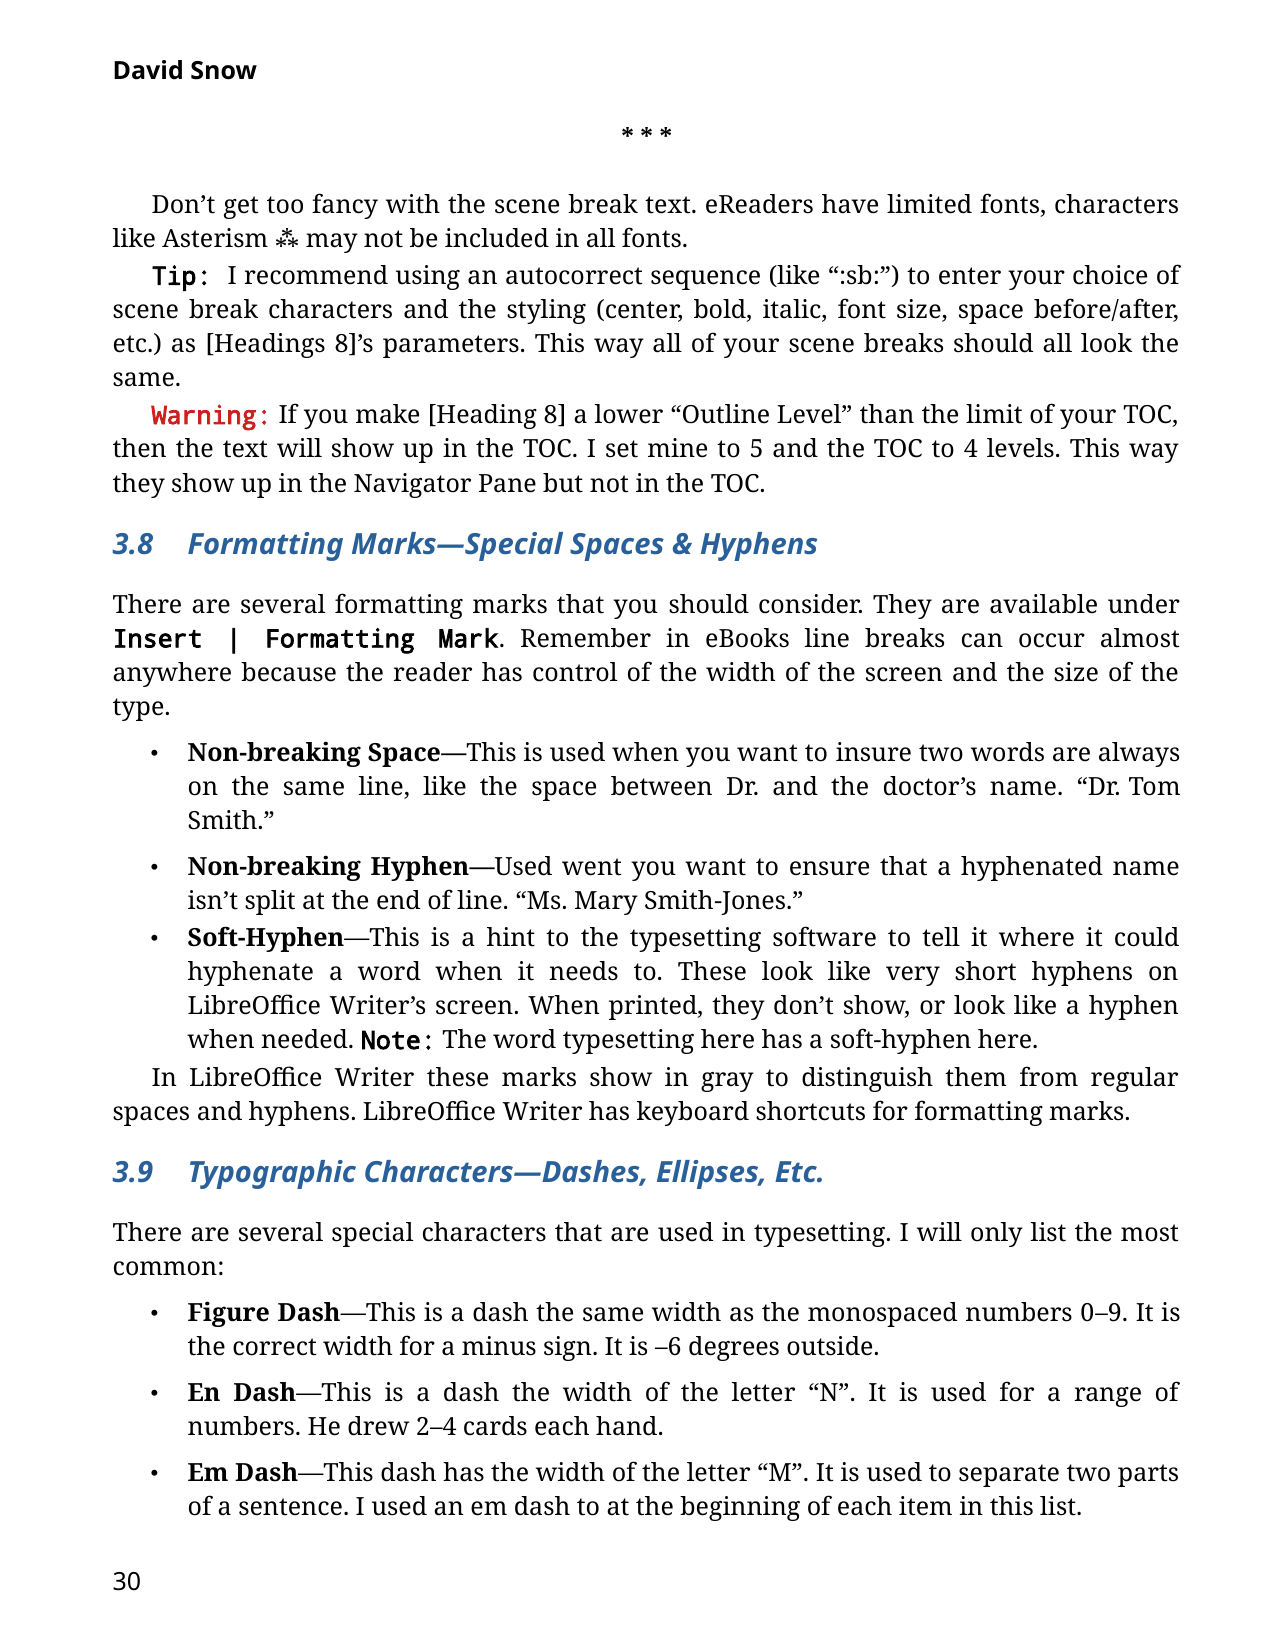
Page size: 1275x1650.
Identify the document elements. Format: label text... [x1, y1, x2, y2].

subtitle Formatting Marks—Special spaces & hyphens [112, 523, 1181, 563]
text In LibreOffice Writer these marks show in gray to distinguish them from regular spaces and hyphens. LibreOffice Writer has keyboard shortcuts for formatting marks. [112, 1059, 1181, 1127]
text There are several special characters that are used in typesetting. I will only list the most common: [112, 1214, 1181, 1282]
text Warning: If you make [Heading 8] a lower “Outline Level” than the limit of your TOC, then the text will show up in the TOC. I set mine to 5 and the TOC to 4 levels. This way they show up in the Navigator Pane but not in the TOC. [112, 397, 1181, 499]
list Figure Dash—This is a dash the same width as the monospaced numbers 0–9. It is the correct width for a minus sign. It is –6 degrees outside. [150, 1294, 1181, 1363]
list Non-breaking Space—This is used when you want to insure two words are always on the same line, like the space between Dr. and the doctor’s name. “Dr. Tom Smith.” [150, 734, 1181, 837]
text Tip: I recommend using an autocorrect sequence (like “:sb:”) to enter your choice of scene break characters and the styling (center, bold, italic, font size, space before/after, etc.) as [Headings 8]’s parameters. This way all of your scene breaks should all look the same. [112, 258, 1181, 394]
list Non-breaking Hyphen—Used went you want to ensure that a hyphenated name isn’t split at the end of line. “Ms. Mary Smith‑Jones.” [150, 849, 1181, 917]
list Em Dash—This dash has the width of the letter “M”. It is used to separate two parts of a sentence. I used an em dash to at the beginning of each item in this list. [150, 1455, 1181, 1523]
text There are several formatting marks that you should consider. They are available under Insert | Formatting Mark. Remember in eBooks line breaks can occur almost anywhere because the reader has control of the width of the screen and the size of the type. [112, 586, 1181, 723]
list Soft-Hyphen—This is a hint to the typesetting software to tell it where it could hyphenate a word when it needs to. These look like very short hyphens on LibreOffice Writer’s screen. When printed, they don’t show, or look like a hyphen when needed. Note: The word type­setting here has a soft-hyphen here. [150, 920, 1181, 1056]
list En Dash—This is a dash the width of the letter “N”. It is used for a range of numbers. He drew 2–4 cards each hand. [150, 1374, 1181, 1443]
subtitle * * * [112, 117, 1181, 157]
text Don’t get too fancy with the scene break text. eReaders have limited fonts, characters like Asterism ⁂ may not be included in all fonts. [112, 187, 1181, 255]
subtitle Typographic Characters—Dashes, Ellipses, Etc. [112, 1151, 1181, 1191]
